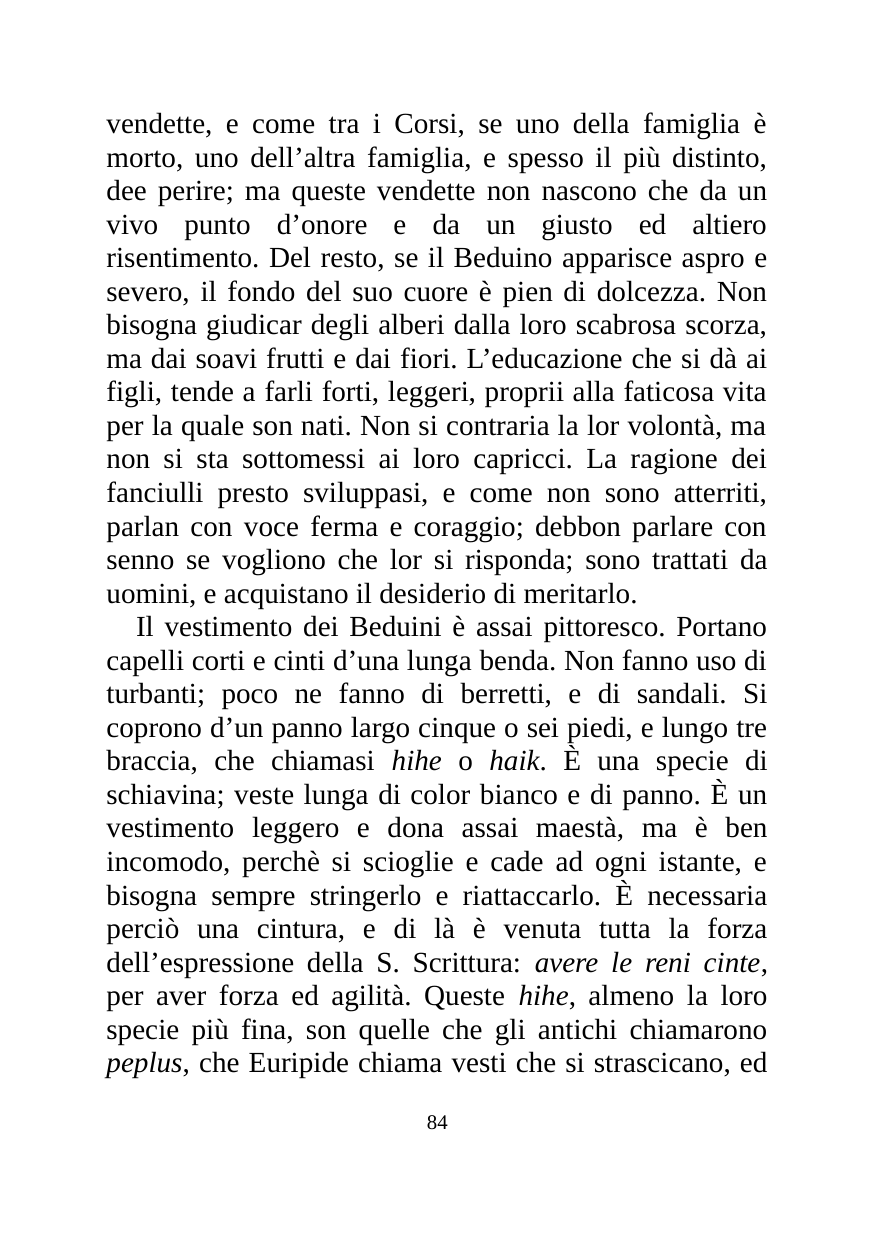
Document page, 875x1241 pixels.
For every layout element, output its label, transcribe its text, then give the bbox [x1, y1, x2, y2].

text vendette, e come tra i Corsi, se uno della famiglia è morto, uno dell’altra famiglia, e spesso il più distinto, dee perire; ma queste vendette non nascono che da un vivo punto d’onore e da un giusto ed altiero risentimento. Del resto, se il Beduino apparisce aspro e severo, il fondo del suo cuore è pien di dolcezza. Non bisogna giudicar degli alberi dalla loro scabrosa scorza, ma dai soavi frutti e dai fiori. L’educazione che si dà ai figli, tende a farli forti, leggeri, proprii alla faticosa vita per la quale son nati. Non si contraria la lor volontà, ma non si sta sottomessi ai loro capricci. La ragione dei fanciulli presto sviluppasi, e come non sono atterriti, parlan con voce ferma e coraggio; debbon parlare con senno se vogliono che lor si risponda; sono trattati da uomini, e acquistano il desiderio di meritarlo. [106, 106, 768, 609]
text Il vestimento dei Beduini è assai pittoresco. Portano capelli corti e cinti d’una lunga benda. Non fanno uso di turbanti; poco ne fanno di berretti, e di sandali. Si coprono d’un panno largo cinque o sei piedi, e lungo tre braccia, che chiamasi hihe o haik. È una specie di schiavina; veste lunga di color bianco e di panno. È un vestimento leggero e dona assai maestà, ma è ben incomodo, perchè si scioglie e cade ad ogni istante, e bisogna sempre stringerlo e riattaccarlo. È necessaria perciò una cintura, e di là è venuta tutta la forza dell’espressione della S. Scrittura: avere le reni cinte, per aver forza ed agilità. Queste hihe, almeno la loro specie più fina, son quelle che gli antichi chiamarono peplus, che Euripide chiama vesti che si strascicano, ed [106, 609, 768, 1079]
